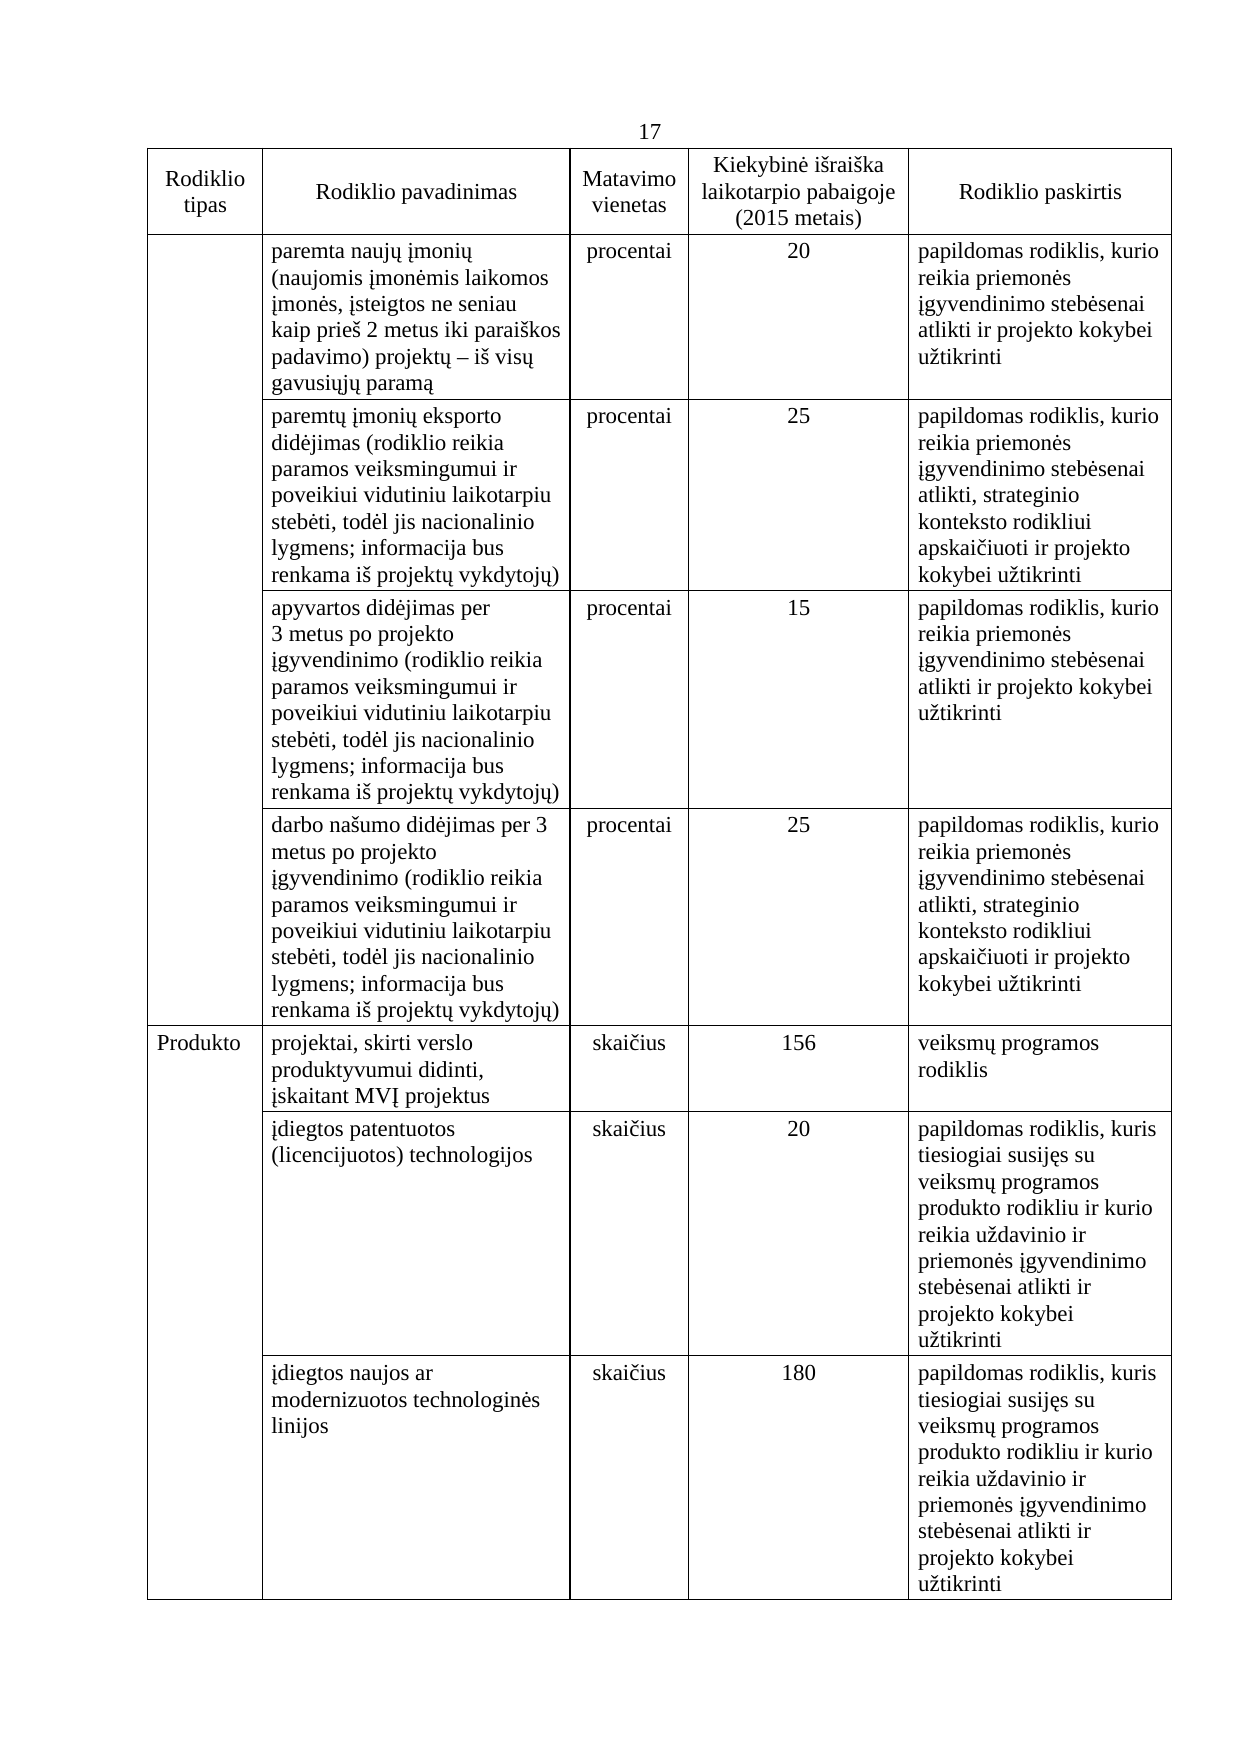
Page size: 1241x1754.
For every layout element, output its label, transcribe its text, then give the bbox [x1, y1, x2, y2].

table_cell skaičius [571, 1112, 688, 1355]
table_cell papildomas rodiklis, kuris tiesiogiai susijęs su veiksmų programos produkto rodikliu ir kurio reikia uždavinio ir priemonės įgyvendinimo stebėsenai atlikti ir projekto kokybei užtikrinti [909, 1112, 1171, 1355]
table_header Matavimo vienetas [571, 149, 688, 233]
table_cell 25 [689, 400, 908, 590]
table_cell [148, 235, 262, 398]
table_cell papildomas rodiklis, kurio reikia priemonės įgyvendinimo stebėsenai atlikti, strateginio konteksto rodikliui apskaičiuoti ir projekto kokybei užtikrinti [909, 809, 1171, 1025]
table_cell projektai, skirti verslo produktyvumui didinti, įskaitant MVĮ projektus [263, 1026, 569, 1111]
table_cell papildomas rodiklis, kurio reikia priemonės įgyvendinimo stebėsenai atlikti ir projekto kokybei užtikrinti [909, 235, 1171, 398]
table_cell darbo našumo didėjimas per 3 metus po projekto įgyvendinimo (rodiklio reikia paramos veiksmingumui ir poveikiui vidutiniu laikotarpiu stebėti, todėl jis nacionalinio lygmens; informacija bus renkama iš projektų vykdytojų) [263, 809, 569, 1025]
table_cell procentai [571, 400, 688, 590]
table_cell apyvartos didėjimas per 3 metus po projekto įgyvendinimo (rodiklio reikia paramos veiksmingumui ir poveikiui vidutiniu laikotarpiu stebėti, todėl jis nacionalinio lygmens; informacija bus renkama iš projektų vykdytojų) [263, 591, 569, 808]
table_cell įdiegtos patentuotos (licencijuotos) technologijos [263, 1112, 569, 1355]
table_cell įdiegtos naujos ar modernizuotos technologinės linijos [263, 1356, 569, 1599]
table_cell 20 [689, 235, 908, 398]
table_header Rodiklio paskirtis [909, 149, 1171, 233]
table_header Rodiklio tipas [148, 149, 262, 233]
table_cell skaičius [571, 1026, 688, 1111]
table_cell 180 [689, 1356, 908, 1599]
table_cell papildomas rodiklis, kurio reikia priemonės įgyvendinimo stebėsenai atlikti ir projekto kokybei užtikrinti [909, 591, 1171, 808]
table_cell papildomas rodiklis, kurio reikia priemonės įgyvendinimo stebėsenai atlikti, strateginio konteksto rodikliui apskaičiuoti ir projekto kokybei užtikrinti [909, 400, 1171, 590]
table_cell procentai [571, 809, 688, 1025]
table_cell paremta naujų įmonių (naujomis įmonėmis laikomos įmonės, įsteigtos ne seniau kaip prieš 2 metus iki paraiškos padavimo) projektų – iš visų gavusiųjų paramą [263, 235, 569, 398]
table_cell paremtų įmonių eksporto didėjimas (rodiklio reikia paramos veiksmingumui ir poveikiui vidutiniu laikotarpiu stebėti, todėl jis nacionalinio lygmens; informacija bus renkama iš projektų vykdytojų) [263, 400, 569, 590]
table_cell procentai [571, 591, 688, 808]
table_cell 15 [689, 591, 908, 808]
table_header Kiekybinė išraiška laikotarpio pabaigoje (2015 metais) [689, 149, 908, 233]
table_cell papildomas rodiklis, kuris tiesiogiai susijęs su veiksmų programos produkto rodikliu ir kurio reikia uždavinio ir priemonės įgyvendinimo stebėsenai atlikti ir projekto kokybei užtikrinti [909, 1356, 1171, 1599]
table_cell 20 [689, 1112, 908, 1355]
table_cell Produkto [148, 1026, 262, 1599]
table_cell veiksmų programos rodiklis [909, 1026, 1171, 1111]
table_header Rodiklio pavadinimas [263, 149, 569, 233]
table_cell [148, 590, 262, 808]
table_cell [148, 399, 262, 590]
table_cell [148, 808, 262, 1025]
table_cell 25 [689, 809, 908, 1025]
table_cell skaičius [571, 1356, 688, 1599]
table_cell 156 [689, 1026, 908, 1111]
table_cell procentai [571, 235, 688, 398]
